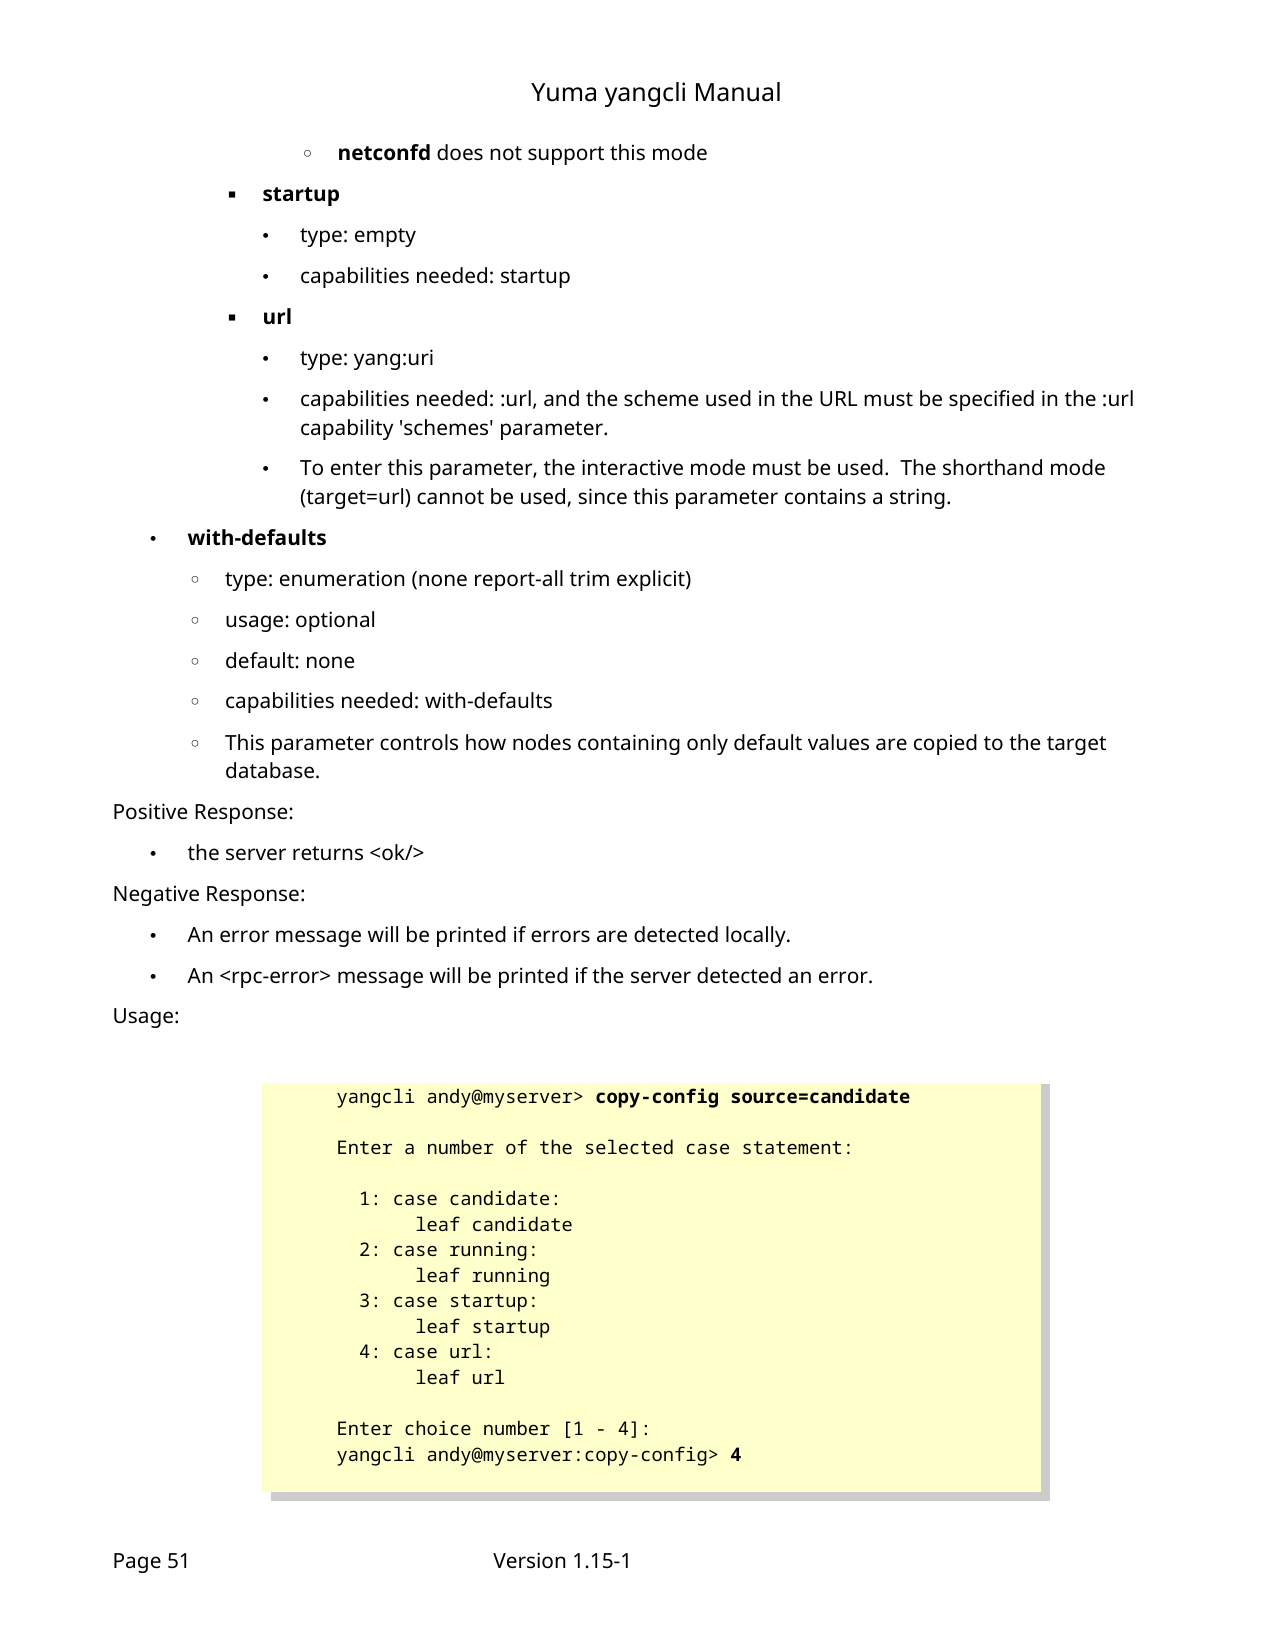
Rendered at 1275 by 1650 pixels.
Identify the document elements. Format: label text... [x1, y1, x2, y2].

list type: empty [262, 220, 1200, 249]
list usage: optional [187, 605, 1200, 633]
text Enter choice number [1 - 4]: [262, 1415, 1041, 1441]
list This parameter controls how nodes containing only default values are copied to the target database. [187, 728, 1200, 784]
text Negative Response: [112, 879, 1200, 907]
list An <rpc-error> message will be printed if the server detected an error. [150, 961, 1200, 989]
text 1: case candidate: [262, 1186, 1041, 1211]
text 3: case startup: [262, 1288, 1041, 1313]
text yangcli andy@myserver:copy-config> 4 [262, 1441, 1041, 1466]
list type: enumeration (none report-all trim explicit) [187, 564, 1200, 592]
text leaf url [262, 1364, 1041, 1390]
list type: yang:uri [262, 343, 1200, 372]
text Enter a number of the selected case statement: [262, 1134, 1041, 1160]
list To enter this parameter, the interactive mode must be used. The shorthand mode (target=url) cannot be used, since this parameter contains a string. [262, 453, 1200, 510]
list default: none [187, 646, 1200, 674]
text 2: case running: [262, 1237, 1041, 1262]
list the server returns <ok/> [150, 838, 1200, 866]
list capabilities needed: startup [262, 261, 1200, 290]
list An error message will be printed if errors are detected locally. [150, 920, 1200, 948]
text leaf startup [262, 1313, 1041, 1339]
text leaf candidate [262, 1211, 1041, 1237]
list capabilities needed: :url, and the scheme used in the URL must be specified in the :url capability 'schemes' parameter. [262, 384, 1200, 441]
text 4: case url: [262, 1339, 1041, 1364]
text Usage: [112, 1002, 1200, 1030]
text leaf running [262, 1262, 1041, 1288]
text yangcli andy@myserver> copy-config source=candidate [262, 1083, 1041, 1134]
list with-defaults [150, 523, 1200, 551]
list capabilities needed: with-defaults [187, 687, 1200, 715]
list startup [225, 179, 1200, 208]
list url [225, 302, 1200, 331]
list netconfd does not support this mode [300, 138, 1200, 167]
text Positive Response: [112, 797, 1200, 825]
